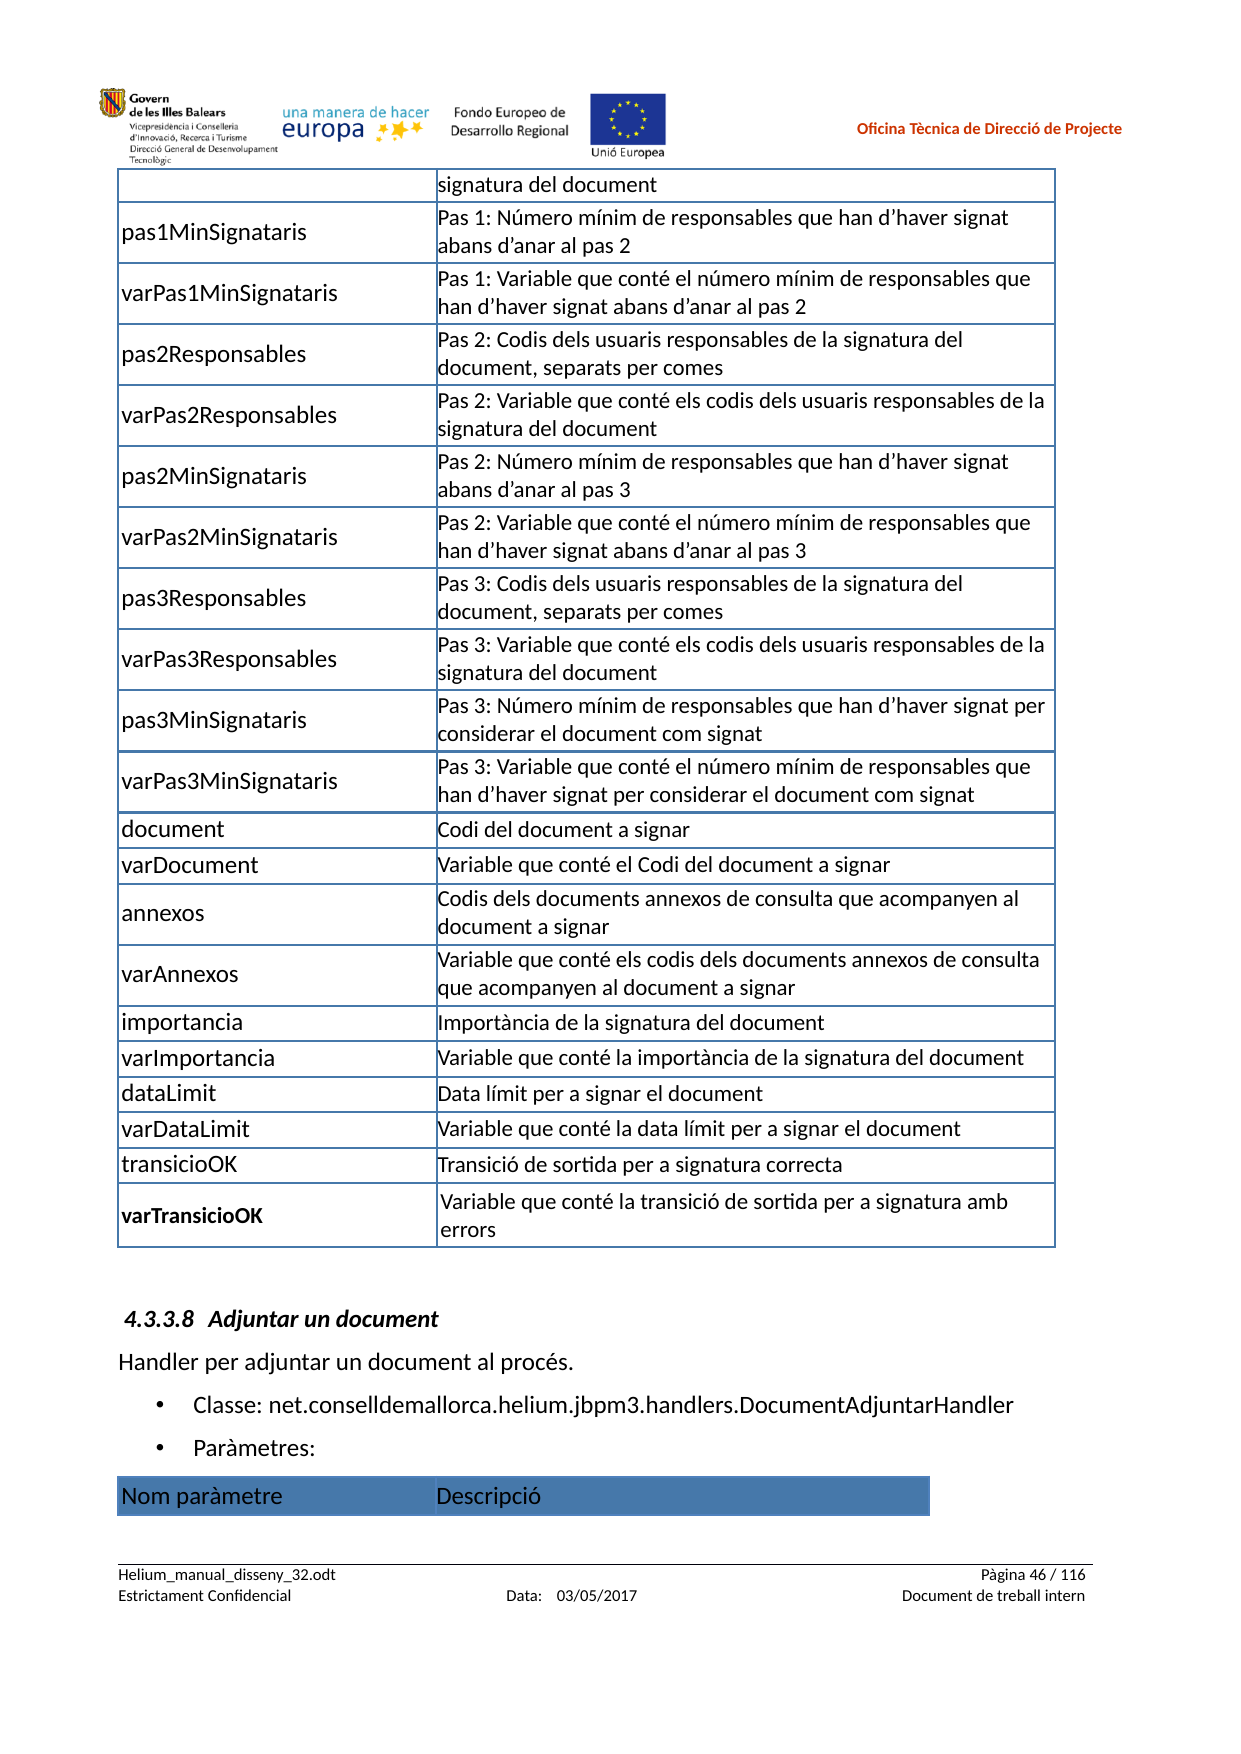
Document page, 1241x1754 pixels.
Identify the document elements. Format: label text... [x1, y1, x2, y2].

table_cell pas2MinSignataris [119, 447, 436, 506]
table_cell varDataLimit [119, 1113, 436, 1147]
table_cell Pas 3: Número mínim de responsables que han d’haver signat per considerar el document com signat [438, 691, 1054, 750]
subtitle Adjuntar un document [118, 1304, 1122, 1334]
table_cell varTransicioOK [119, 1184, 436, 1246]
table_cell Pas 2: Número mínim de responsables que han d’haver signat abans d’anar al pas 3 [438, 447, 1054, 506]
table_cell varPas2MinSignataris [119, 508, 436, 567]
table_cell signatura del document [438, 170, 1054, 201]
list Paràmetres: [156, 1432, 1122, 1463]
table_cell Pas 2: Variable que conté els codis dels usuaris responsables de la signatura del document [438, 386, 1054, 445]
table_cell Pas 2: Variable que conté el número mínim de responsables que han d’haver signat abans d’anar al pas 3 [438, 508, 1054, 567]
table_cell dataLimit [119, 1078, 436, 1111]
table_cell Variable que conté els codis dels documents annexos de consulta que acompanyen al document a signar [438, 946, 1054, 1004]
table_cell Pas 1: Número mínim de responsables que han d’haver signat abans d’anar al pas 2 [438, 203, 1054, 262]
table_cell Pas 3: Variable que conté els codis dels usuaris responsables de la signatura del document [438, 630, 1054, 689]
table_cell varDocument [119, 849, 436, 882]
table_cell Variable que conté la transició de sortida per a signatura amb errors [438, 1184, 1054, 1246]
table_cell transicioOK [119, 1149, 436, 1182]
table_cell varPas2Responsables [119, 386, 436, 445]
table_header Nom paràmetre [119, 1478, 435, 1514]
table_cell document [119, 814, 436, 847]
list Classe: net.conselldemallorca.helium.jbpm3.handlers.DocumentAdjuntarHandler [156, 1389, 1122, 1420]
table_cell varPas1MinSignataris [119, 264, 436, 323]
table_cell Variable que conté el Codi del document a signar [438, 849, 1054, 882]
table_header Descripció [437, 1478, 928, 1514]
table_cell pas3MinSignataris [119, 691, 436, 750]
table_cell varPas3Responsables [119, 630, 436, 689]
table_cell Pas 2: Codis dels usuaris responsables de la signatura del document, separats per comes [438, 325, 1054, 384]
table_cell varAnnexos [119, 946, 436, 1004]
table_cell Pas 1: Variable que conté el número mínim de responsables que han d’haver signat abans d’anar al pas 2 [438, 264, 1054, 323]
table_cell pas1MinSignataris [119, 203, 436, 262]
table_cell Codis dels documents annexos de consulta que acompanyen al document a signar [438, 885, 1054, 943]
table_cell pas2Responsables [119, 325, 436, 384]
table_cell Variable que conté la data límit per a signar el document [438, 1113, 1054, 1147]
table_cell varImportancia [119, 1042, 436, 1076]
table_cell [119, 170, 436, 201]
table_cell Transició de sortida per a signatura correcta [438, 1149, 1054, 1182]
picture [99, 87, 668, 166]
table_cell varPas3MinSignataris [119, 753, 436, 811]
table_cell Importància de la signatura del document [438, 1007, 1054, 1040]
table_cell Variable que conté la importància de la signatura del document [438, 1042, 1054, 1076]
table_cell annexos [119, 885, 436, 943]
table_cell Pas 3: Variable que conté el número mínim de responsables que han d’haver signat per considerar el document com signat [438, 753, 1054, 811]
table_cell Pas 3: Codis dels usuaris responsables de la signatura del document, separats per comes [438, 569, 1054, 628]
text Handler per adjuntar un document al procés. [118, 1346, 1122, 1377]
table_cell Data límit per a signar el document [438, 1078, 1054, 1111]
table_cell Codi del document a signar [438, 814, 1054, 847]
table_cell importancia [119, 1007, 436, 1040]
table_cell pas3Responsables [119, 569, 436, 628]
